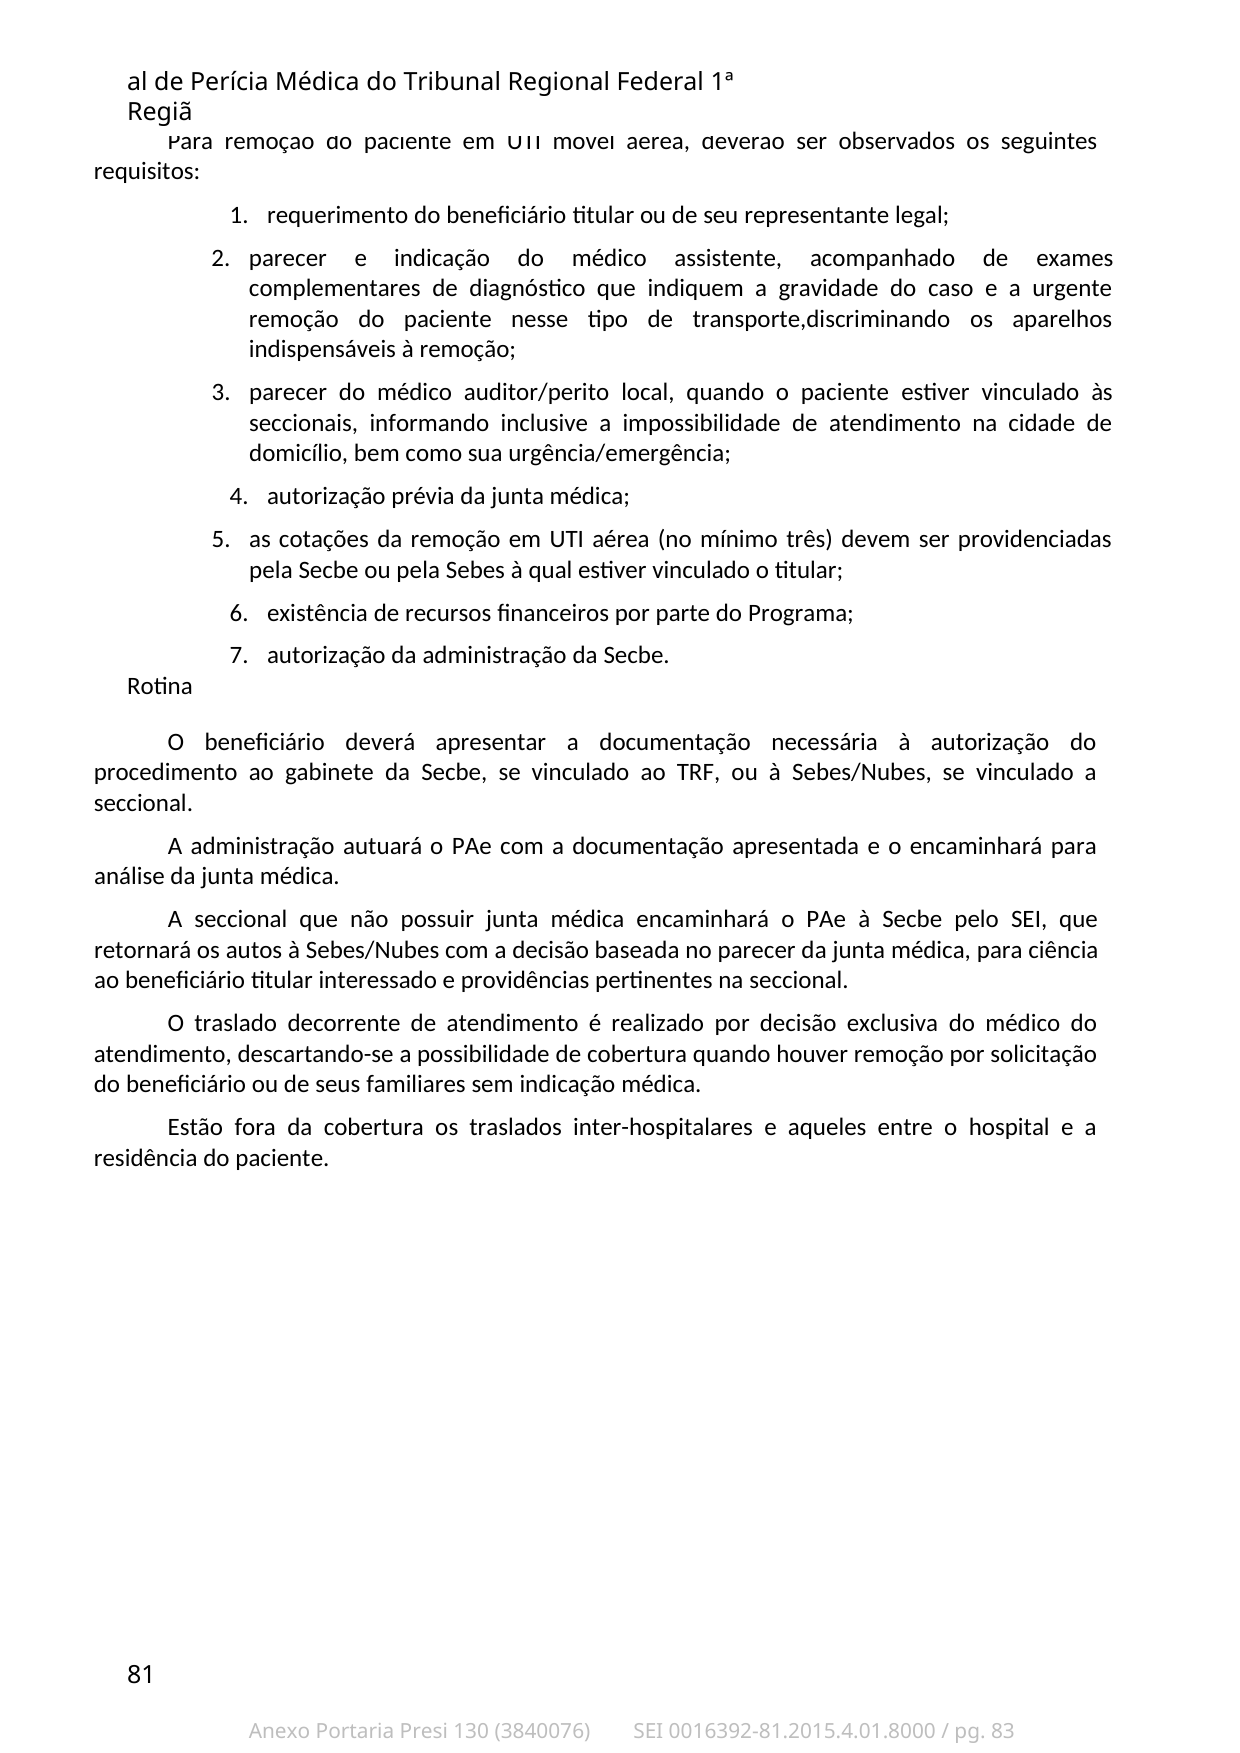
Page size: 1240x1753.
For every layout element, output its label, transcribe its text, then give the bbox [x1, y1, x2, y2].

text al de Perícia Médica do Tribunal Regional Federal 1ª Regiã [127, 66, 799, 127]
text seccionais, informando inclusive a impossibilidade de atendimento na cidade de [249, 407, 1231, 437]
text complementares de diagnóstico que indiquem a gravidade do caso e a urgente [249, 272, 1231, 303]
text análise da junta médica. [94, 860, 1231, 891]
text atendimento, descartando-se a possibilidade de cobertura quando houver remoção por solicitação [93, 1038, 1231, 1068]
text residência do paciente. [94, 1142, 1231, 1172]
text procedimento ao gabinete da Secbe, se vinculado ao TRF, ou à Sebes/Nubes, se vinculado a [93, 756, 1231, 787]
text Anexo Portaria Presi 130 (3840076) [248, 1720, 613, 1743]
text A administração autuará o PAe com a documentação apresentada e o encaminhará para [168, 830, 1231, 860]
text 3. parecer do médico auditor/perito local, quando o paciente estiver vinculado às [211, 376, 1231, 407]
text domicílio, bem como sua urgência/emergência; [249, 437, 1231, 468]
text remoção do paciente nesse tipo de transporte,discriminando os aparelhos [249, 303, 1231, 333]
text indispensáveis à remoção; [249, 333, 1231, 364]
text 2. parecer e indicação do médico assistente, acompanhado de exames [211, 242, 1231, 272]
text SEI 0016392-81.2015.4.01.8000 / pg. 83 [633, 1720, 1048, 1743]
text 4. autorização prévia da junta médica; [229, 480, 672, 511]
text Para remoção do paciente em UTI móvel aérea, deverão ser observados os seguintes [167, 125, 1231, 155]
text requisitos: [93, 155, 1231, 186]
text pela Secbe ou pela Sebes à qual estiver vinculado o titular; [249, 554, 1231, 584]
text A seccional que não possuir junta médica encaminhará o PAe à Secbe pelo SEI, que [168, 903, 1231, 934]
text 81 [127, 1659, 169, 1689]
text retornará os autos à Sebes/Nubes com a decisão baseada no parecer da junta médica, para ciência [94, 934, 1231, 964]
text O traslado decorrente de atendimento é realizado por decisão exclusiva do médico do [167, 1007, 1231, 1038]
text 7. autorização da administração da Secbe. [229, 639, 733, 670]
text O beneficiário deverá apresentar a documentação necessária à autorização do [167, 726, 1231, 756]
text seccional. [93, 787, 1231, 817]
text Rotina [127, 670, 733, 701]
text ao beneficiário titular interessado e providências pertinentes na seccional. [94, 964, 1231, 995]
text do beneficiário ou de seus familiares sem indicação médica. [93, 1068, 1231, 1099]
picture [88, 26, 852, 91]
text Estão fora da cobertura os traslados inter-hospitalares e aqueles entre o hospital e a [167, 1111, 1231, 1142]
text 5. as cotações da remoção em UTI aérea (no mínimo três) devem ser providenciadas [211, 523, 1231, 554]
text 6. existência de recursos financeiros por parte do Programa; [229, 597, 929, 627]
text 1. requerimento do beneficiário titular ou de seu representante legal; [229, 199, 1039, 229]
